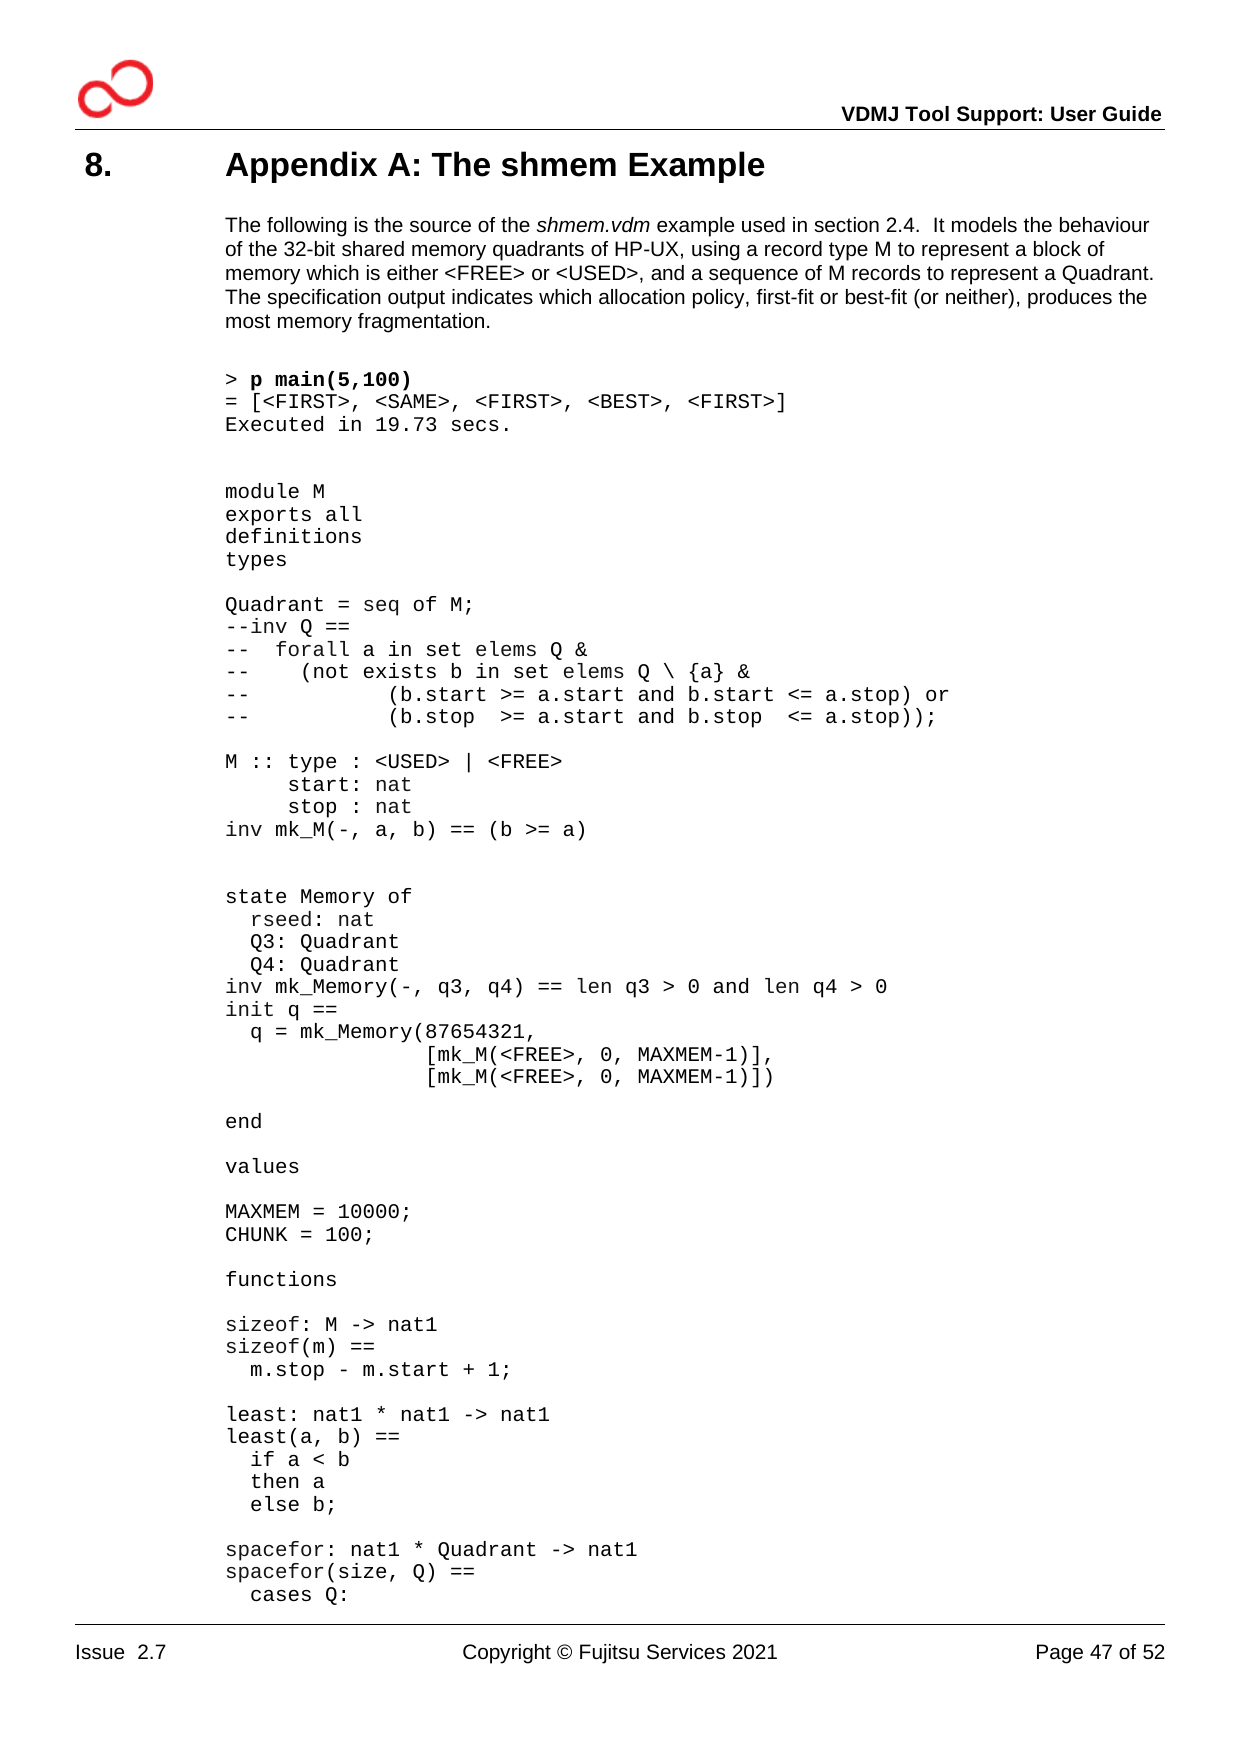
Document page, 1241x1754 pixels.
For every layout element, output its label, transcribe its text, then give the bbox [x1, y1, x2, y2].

text then a [225, 1471, 1165, 1493]
text Q3: Quadrant [225, 931, 1165, 953]
text start: nat [225, 773, 1165, 796]
text [mk_M(<FREE>, 0, MAXMEM-1)], [225, 1043, 1165, 1066]
picture [78, 52, 153, 128]
text Executed in 19.73 secs. [225, 413, 1165, 436]
text q = mk_Memory(87654321, [225, 1021, 1165, 1043]
text > p main(5,100) [225, 368, 1165, 391]
text -- (b.stop >= a.start and b.stop <= a.stop)); [225, 706, 1165, 728]
text functions [225, 1268, 1165, 1291]
text least(a, b) == [225, 1426, 1165, 1448]
text sizeof: M -> nat1 [225, 1313, 1165, 1336]
text state Memory of [225, 886, 1165, 908]
text -- (b.start >= a.start and b.start <= a.stop) or [225, 683, 1165, 706]
text MAXMEM = 10000; [225, 1201, 1165, 1223]
text M :: type : <USED> | <FREE> [225, 751, 1165, 773]
text Quadrant = seq of M; [225, 593, 1165, 616]
text init q == [225, 998, 1165, 1021]
text end [225, 1111, 1165, 1133]
text stop : nat [225, 796, 1165, 818]
text m.stop - m.start + 1; [225, 1358, 1165, 1381]
text definitions [225, 526, 1165, 548]
text module M [225, 481, 1165, 503]
text least: nat1 * nat1 -> nat1 [225, 1403, 1165, 1426]
text exports all [225, 503, 1165, 526]
text CHUNK = 100; [225, 1223, 1165, 1246]
text inv mk_M(-, a, b) == (b >= a) [225, 818, 1165, 841]
text = [<FIRST>, <SAME>, <FIRST>, <BEST>, <FIRST>] [225, 391, 1165, 413]
text cases Q: [225, 1583, 1165, 1606]
text sizeof(m) == [225, 1336, 1165, 1358]
text [mk_M(<FREE>, 0, MAXMEM-1)]) [225, 1066, 1165, 1088]
text The following is the source of the shmem.vdm example used in section 2.4. It models the behaviour of the 32-bit shared memory quadrants of HP-UX, using a record type M to represent a block of memory which is either <FREE> or <USED>, and a sequence of M records to represent a Quadrant. The specification output indicates which allocation policy, first-fit or best-fit (or neither), produces the most memory fragmentation. [225, 214, 1165, 333]
text --inv Q == [225, 616, 1165, 638]
text -- forall a in set elems Q & [225, 638, 1165, 661]
text Q4: Quadrant [225, 953, 1165, 976]
text spacefor: nat1 * Quadrant -> nat1 [225, 1538, 1165, 1561]
text -- (not exists b in set elems Q \ {a} & [225, 661, 1165, 683]
subtitle Appendix A: The shmem Example [75, 145, 1165, 184]
text types [225, 548, 1165, 571]
text spacefor(size, Q) == [225, 1561, 1165, 1583]
text else b; [225, 1493, 1165, 1516]
text rseed: nat [225, 908, 1165, 931]
text values [225, 1156, 1165, 1178]
text inv mk_Memory(-, q3, q4) == len q3 > 0 and len q4 > 0 [225, 976, 1165, 998]
text if a < b [225, 1448, 1165, 1471]
